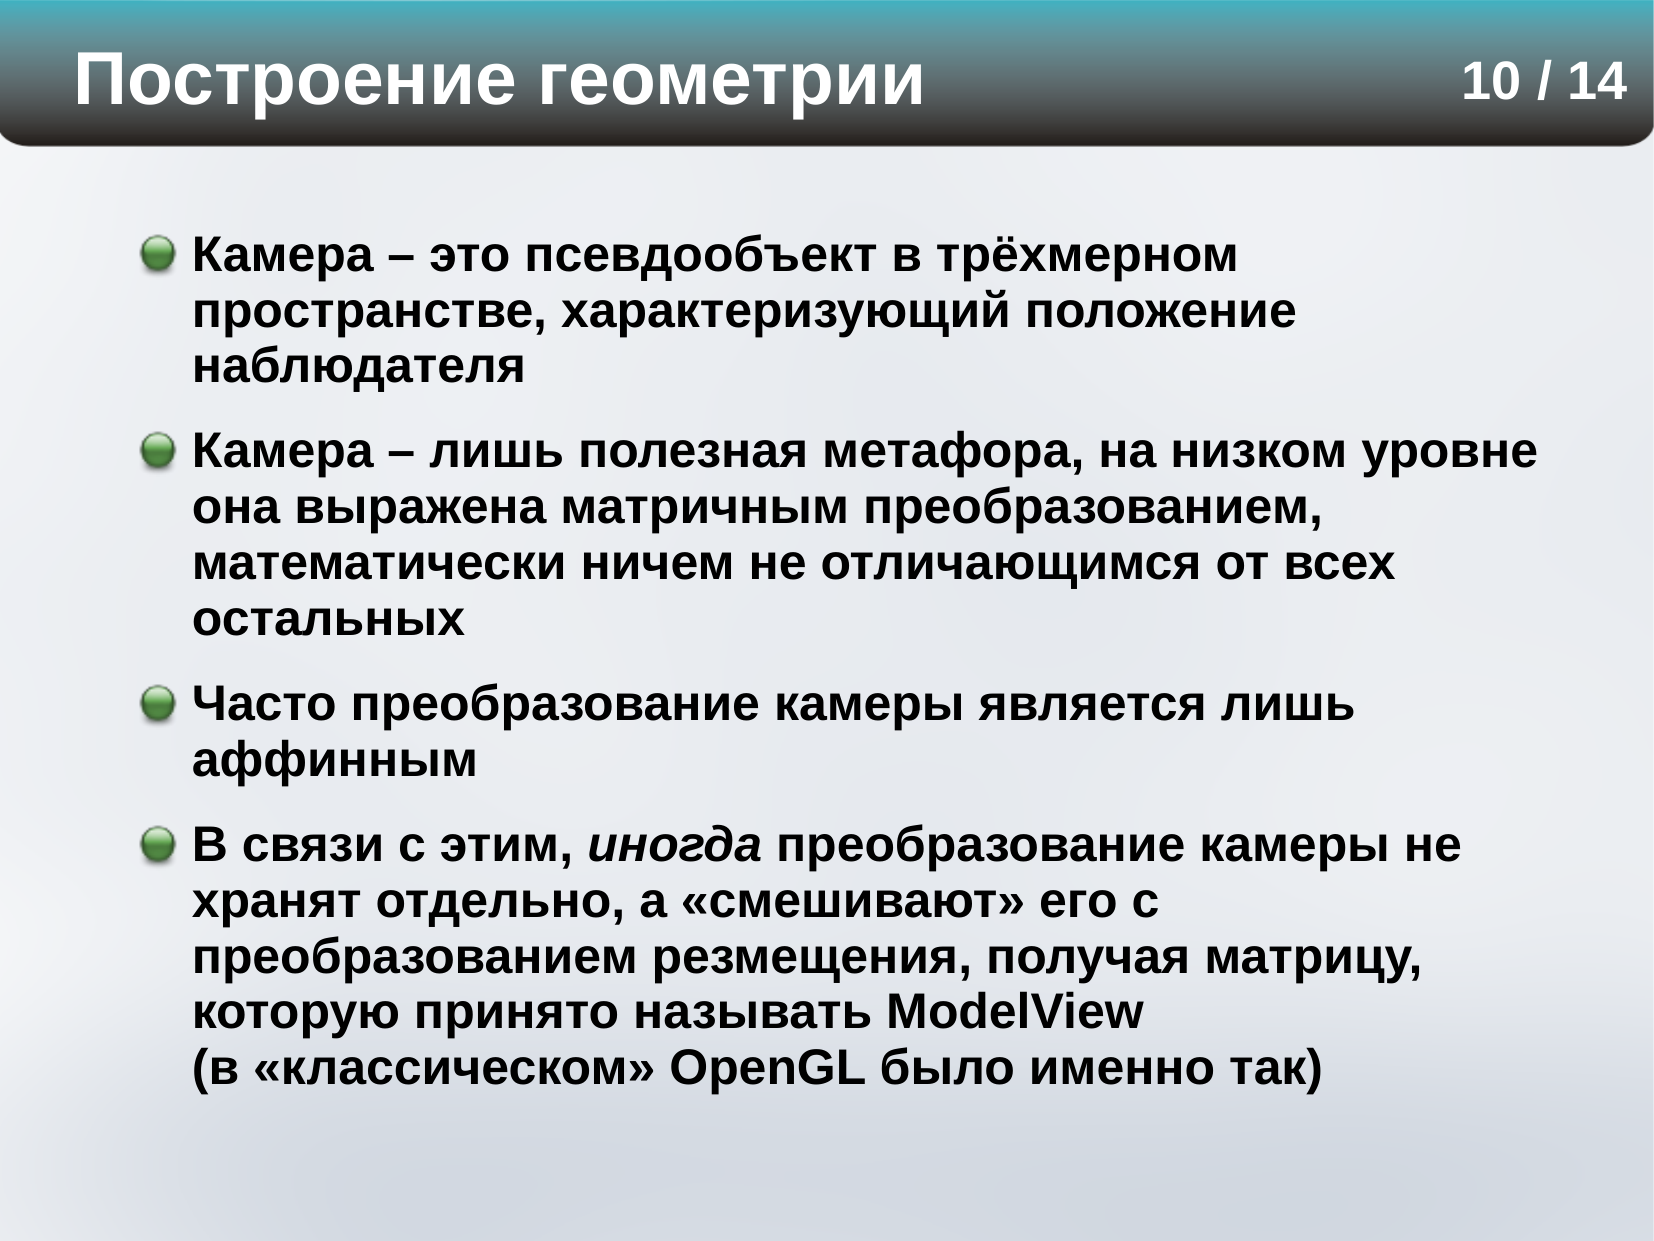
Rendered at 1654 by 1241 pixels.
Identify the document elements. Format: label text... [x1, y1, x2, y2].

picture [0, 0, 1654, 1241]
text_box <номер> / 14 [1446, 42, 1654, 119]
text_box Камера – это псевдообъект в трёхмерном пространстве, характеризующий положение наблюдателя Камера – лишь полезная метафора, на низком уровне она выражена матричным преобразованием, математически ничем не отличающимся от всех остальных Часто преобразование камеры является лишь аффинным В связи с этим, иногда преобразование камеры не хранят отдельно, а «смешивают» его с преобразованием резмещения, получая матрицу, которую принято называть ModelView (в «классическом» OpenGL было именно так) [118, 218, 1595, 1103]
text_box Построение геометрии [59, 29, 1418, 129]
